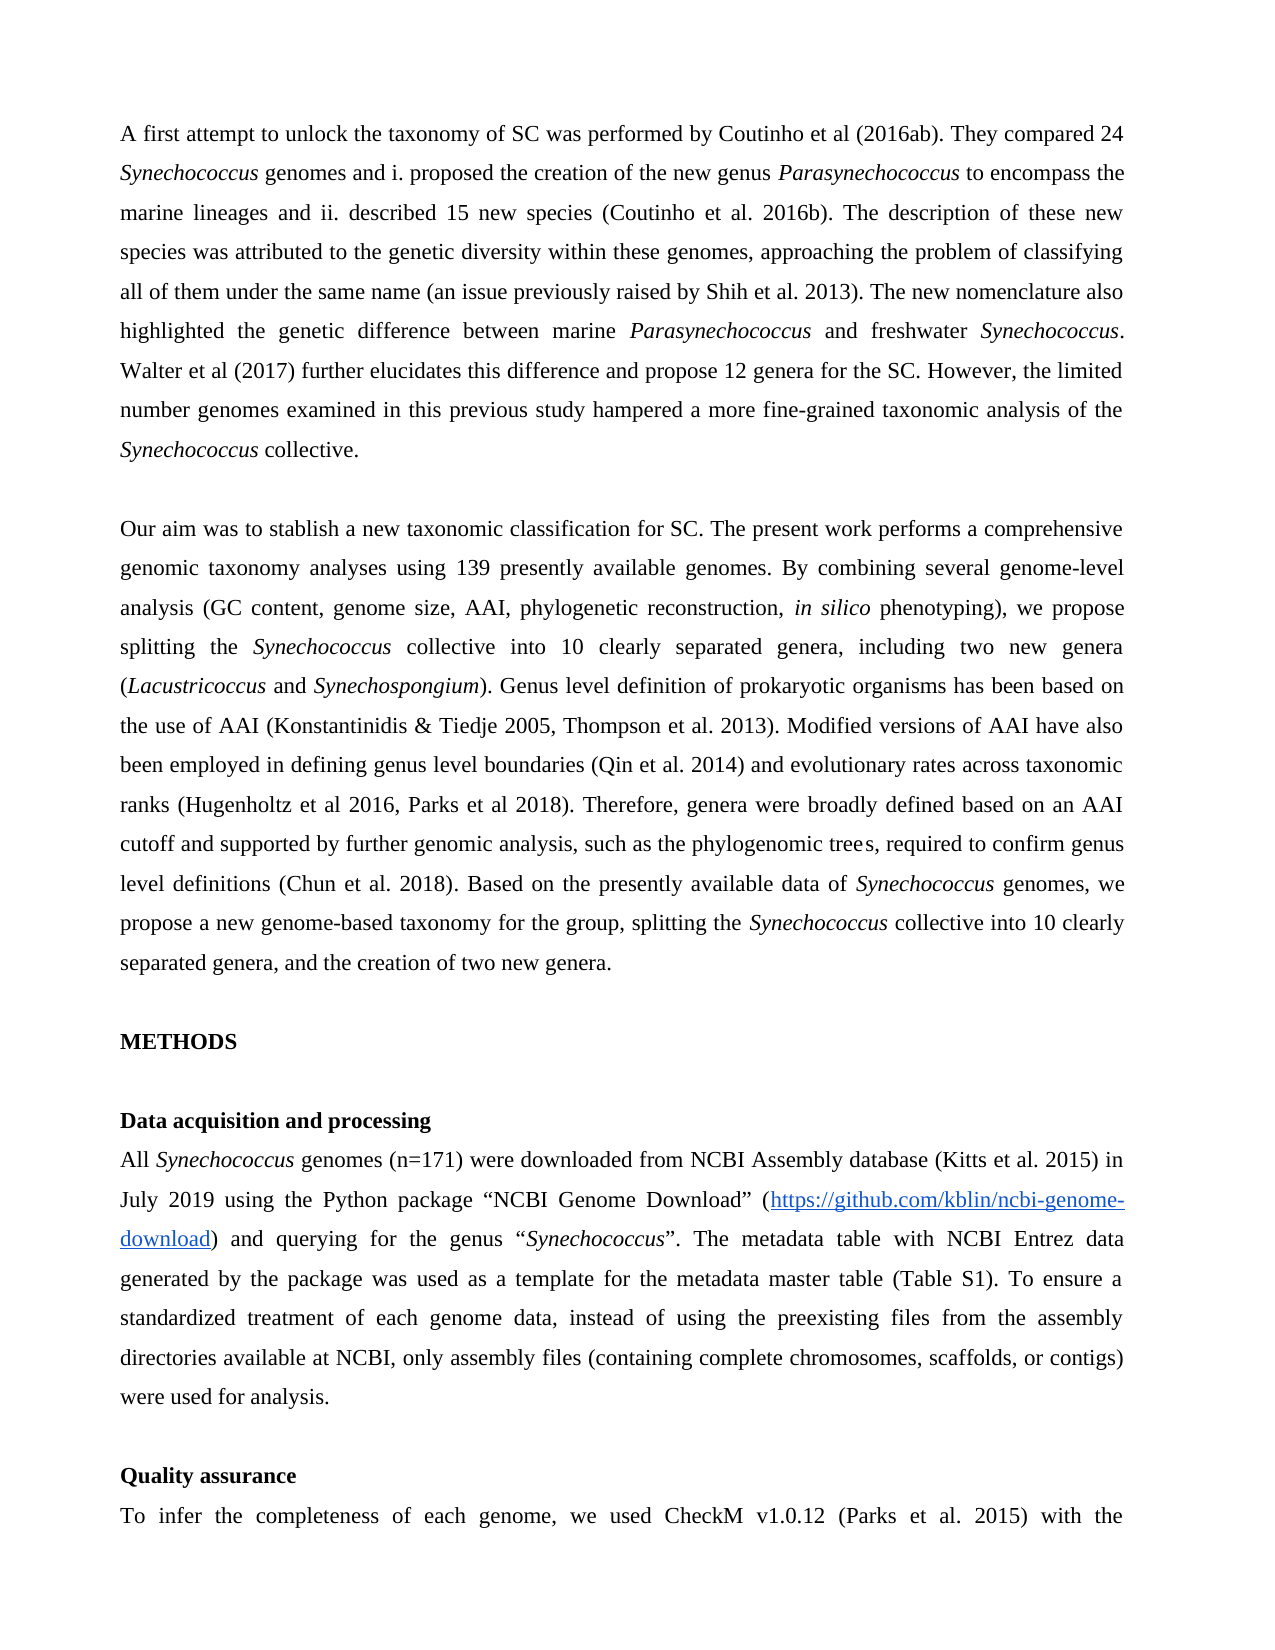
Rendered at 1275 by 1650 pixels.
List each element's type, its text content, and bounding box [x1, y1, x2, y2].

text METHODS [120, 1028, 1125, 1054]
text A first attempt to unlock the taxonomy of SC was performed by Coutinho et al (2016ab). They compared 24 Synechococcus genomes and i. proposed the creation of the new genus Parasynechococcus to encompass the marine lineages and ii. described 15 new species (Coutinho et al. 2016b). The description of these new species was attributed to the genetic diversity within these genomes, approaching the problem of classifying all of them under the same name (an issue previously raised by Shih et al. 2013). The new nomenclature also highlighted the genetic difference between marine Parasynechococcus and freshwater Synechococcus. Walter et al (2017) further elucidates this difference and propose 12 genera for the SC. However, the limited number genomes examined in this previous study hampered a more fine-grained taxonomic analysis of the Synechococcus collective. [120, 120, 1125, 462]
text Quality assurance [120, 1462, 1125, 1488]
text Our aim was to stablish a new taxonomic classification for SC. The present work performs a comprehensive genomic taxonomy analyses using 139 presently available genomes. By combining several genome-level analysis (GC content, genome size, AAI, phylogenetic reconstruction, in silico phenotyping), we propose splitting the Synechococcus collective into 10 clearly separated genera, including two new genera (Lacustricoccus and Synechospongium). Genus level definition of prokaryotic organisms has been based on the use of AAI (Konstantinidis & Tiedje 2005, Thompson et al. 2013). Modified versions of AAI have also been employed in defining genus level boundaries (Qin et al. 2014) and evolutionary rates across taxonomic ranks (Hugenholtz et al 2016, Parks et al 2018). Therefore, genera were broadly defined based on an AAI cutoff and supported by further genomic analysis, such as the phylogenomic trees, required to confirm genus level definitions (Chun et al. 2018). Based on the presently available data of Synechococcus genomes, we propose a new genome-based taxonomy for the group, splitting the Synechococcus collective into 10 clearly separated genera, and the creation of two new genera. [120, 515, 1125, 975]
text All Synechococcus genomes (n=171) were downloaded from NCBI Assembly database (Kitts et al. 2015) in July 2019 using the Python package “NCBI Genome Download” (https://github.com/kblin/ncbi-genome-download) and querying for the genus “Synechococcus”. The metadata table with NCBI Entrez data generated by the package was used as a template for the metadata master table (Table S1). To ensure a standardized treatment of each genome data, instead of using the preexisting files from the assembly directories available at NCBI, only assembly files (containing complete chromosomes, scaffolds, or contigs) were used for analysis. [120, 1146, 1125, 1409]
text Data acquisition and processing [120, 1107, 1125, 1133]
text To infer the completeness of each genome, we used CheckM v1.0.12 (Parks et al. 2015) with the [120, 1502, 1125, 1528]
